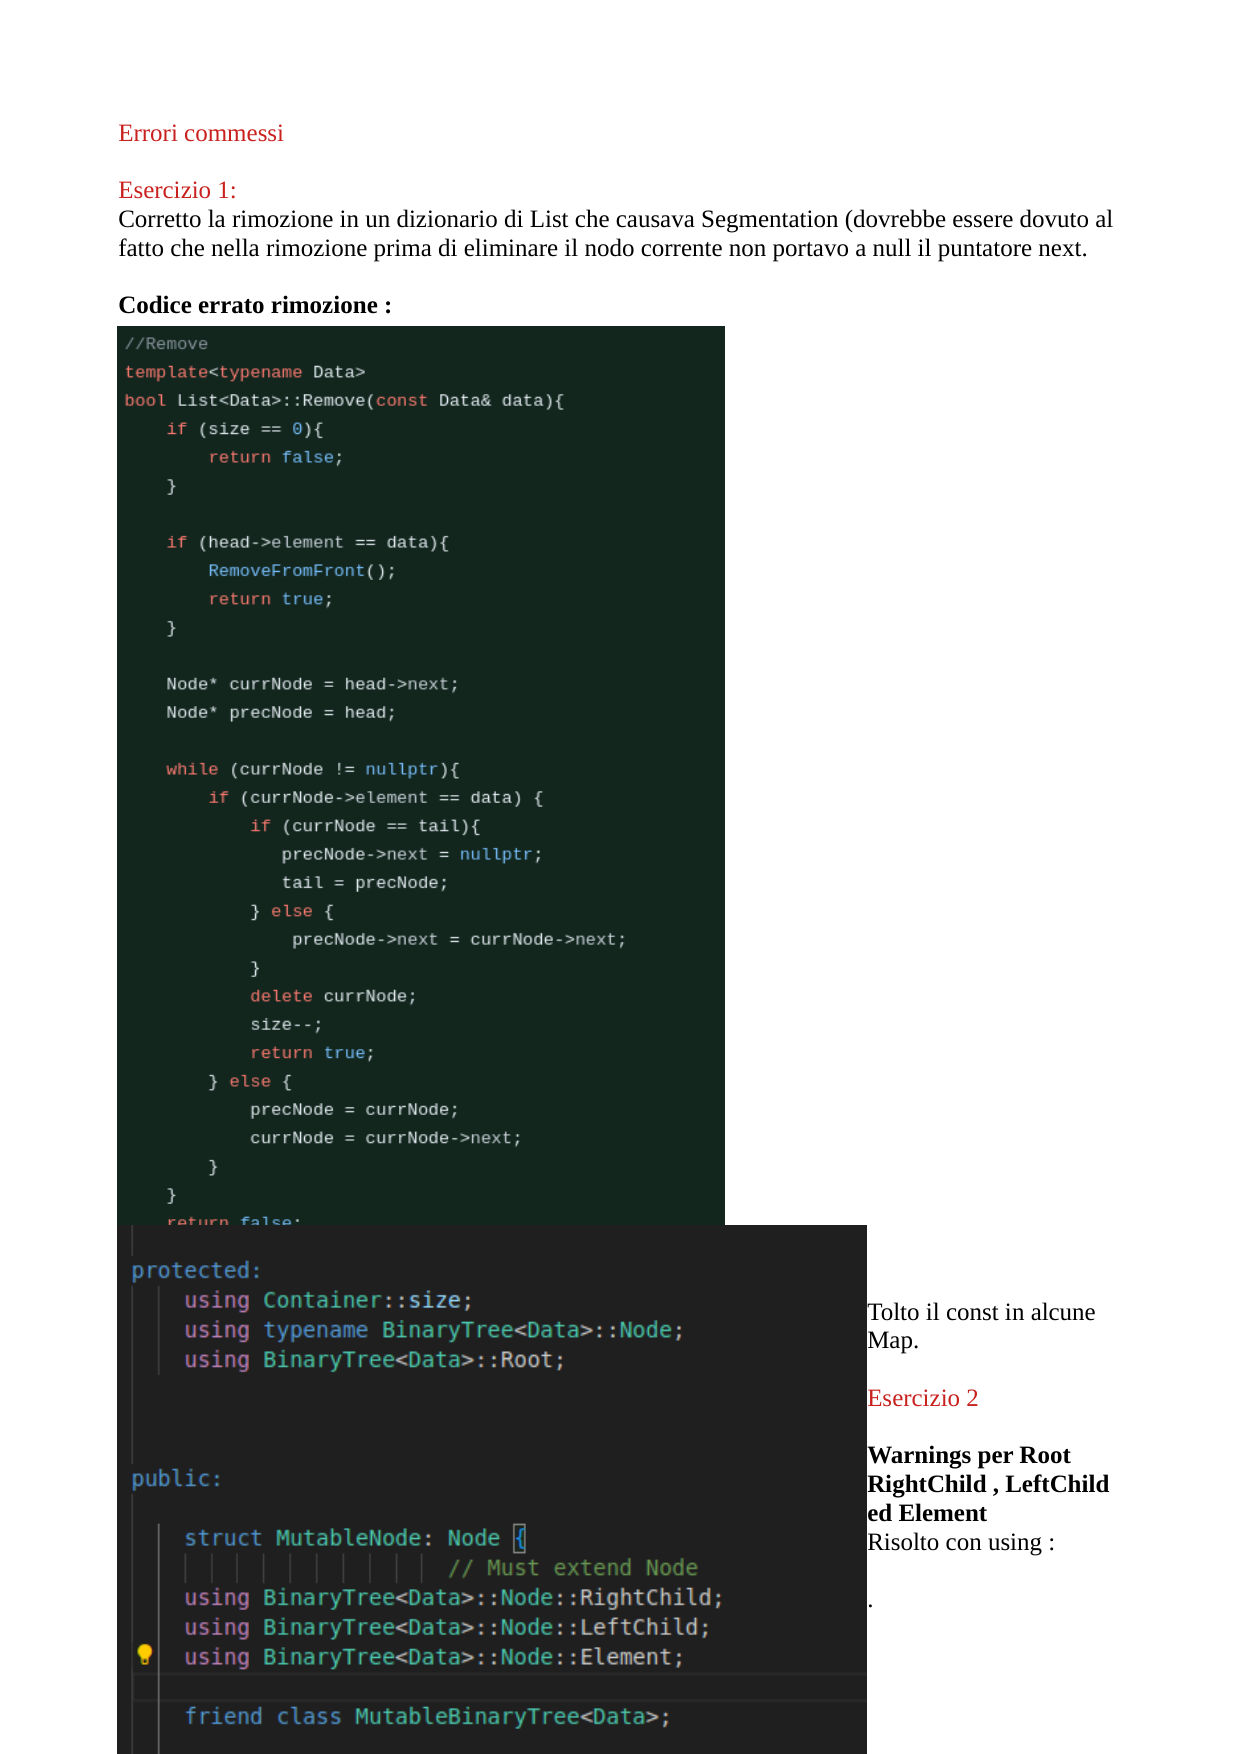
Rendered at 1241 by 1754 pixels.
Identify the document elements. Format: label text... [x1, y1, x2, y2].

text . [867, 1584, 1122, 1613]
text Esercizio 1: Corretto la rimozione in un dizionario di List che causava Segmentation (dovrebbe essere dovuto al fatto che nella rimozione prima di eliminare il nodo corrente non portavo a null il puntatore next. [118, 176, 1122, 262]
text Risolto con using : [867, 1527, 1122, 1556]
text Codice errato rimozione : [118, 291, 1122, 319]
text Warnings per Root RightChild , LeftChild ed Element [867, 1441, 1122, 1527]
text Errori commessi [118, 118, 1122, 147]
picture [117, 326, 867, 1754]
text Esercizio 2 [867, 1383, 1122, 1412]
text Tolto il const in alcune Map. [867, 1297, 1122, 1354]
